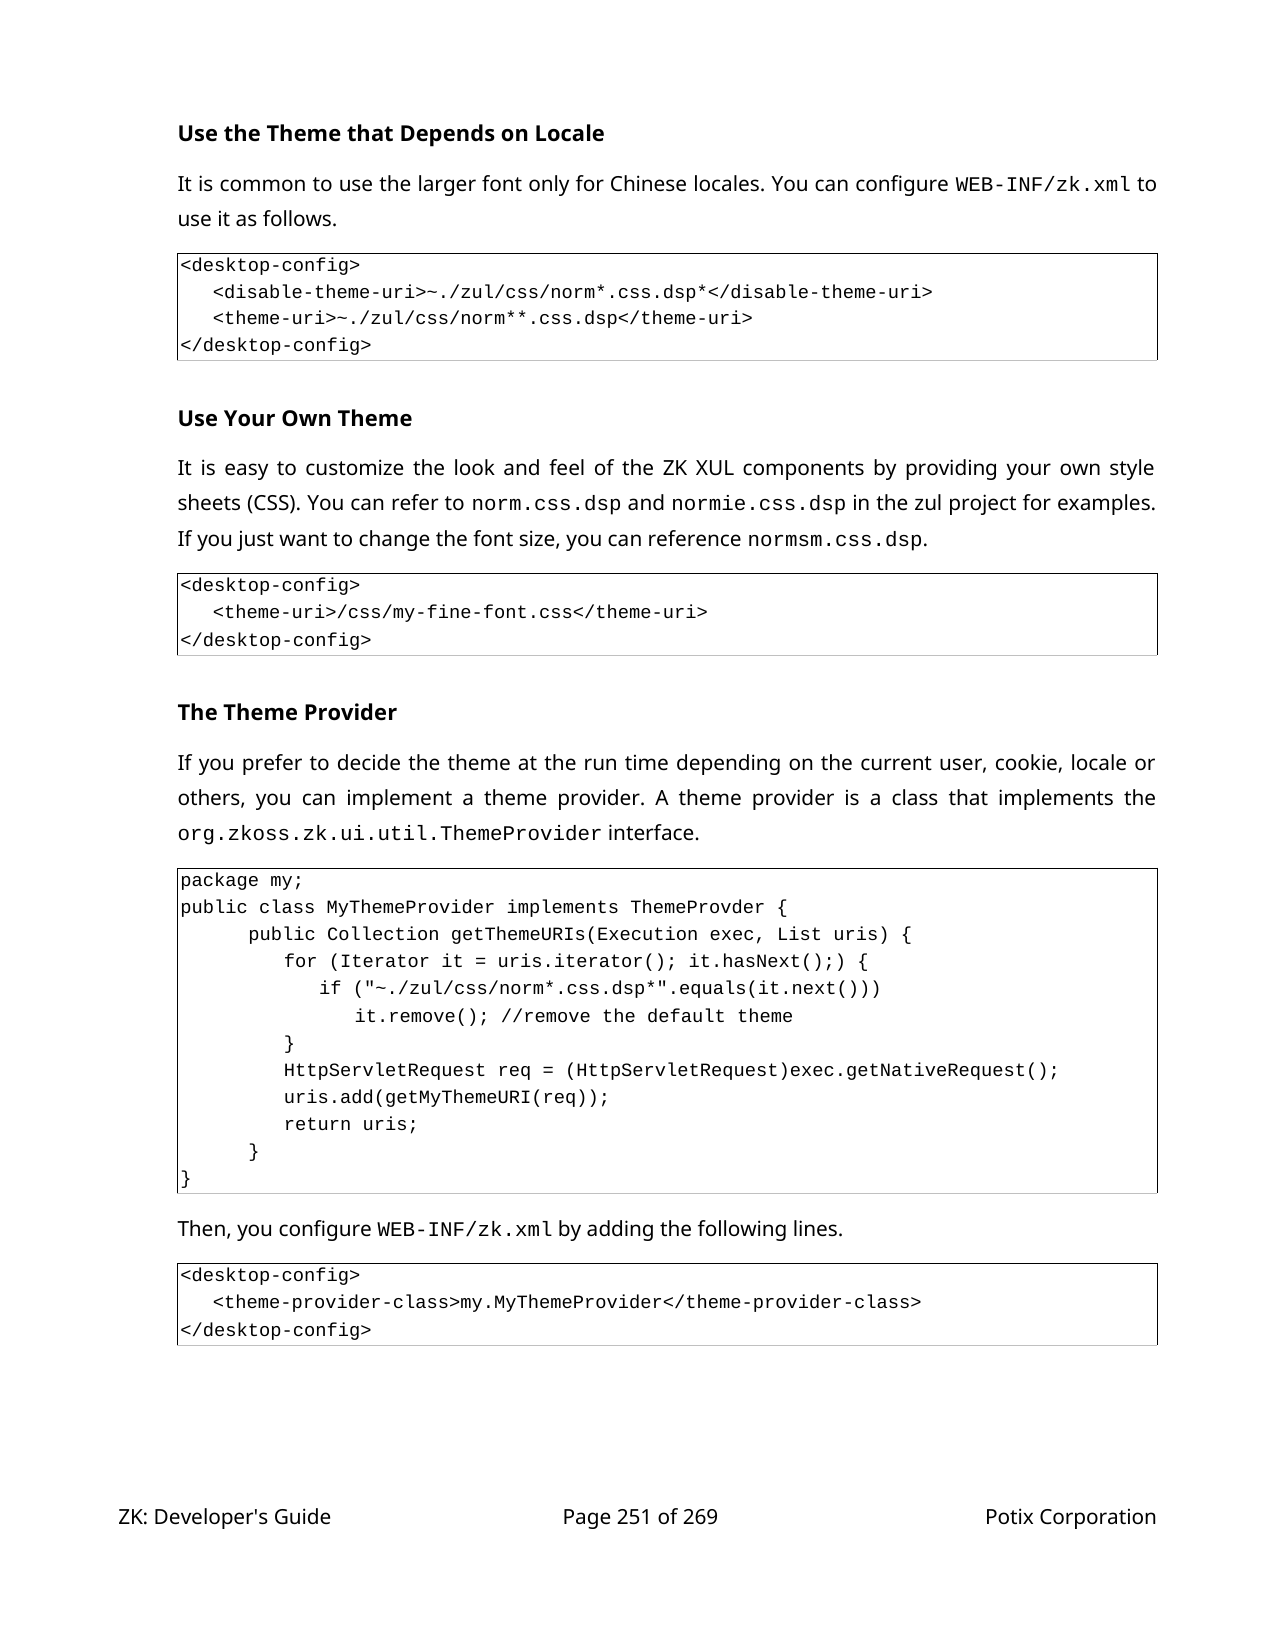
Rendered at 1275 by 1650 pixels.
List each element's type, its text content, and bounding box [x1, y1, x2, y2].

text public Collection getThemeURIs(Execution exec, List uris) { [178, 922, 1157, 946]
text if ("~./zul/css/norm*.css.dsp*".equals(it.next())) [178, 976, 1157, 1001]
text public class MyThemeProvider implements ThemeProvder { [178, 895, 1157, 919]
text uris.add(getMyThemeURI(req)); [178, 1085, 1157, 1109]
subtitle Use Your Own Theme [177, 403, 1157, 433]
text <desktop-config> [178, 574, 1157, 597]
text package my; [178, 869, 1157, 892]
text <theme-uri>/css/my-fine-font.css</theme-uri> [178, 600, 1157, 624]
text } } [178, 1139, 1157, 1193]
text } [178, 1031, 1157, 1055]
text Then, you configure WEB-INF/zk.xml by adding the following lines. [177, 1214, 1157, 1242]
subtitle The Theme Provider [177, 697, 1157, 727]
text </desktop-config> [178, 627, 1157, 655]
text <theme-provider-class>my.MyThemeProvider</theme-provider-class> [178, 1290, 1157, 1314]
text <desktop-config> <disable-theme-uri>~./zul/css/norm*.css.dsp*</disable-theme-uri> <theme-uri>~./zul/css/norm**.css.dsp</theme-uri> </desktop-config> [178, 254, 1157, 360]
text </desktop-config> [178, 1317, 1157, 1345]
text it.remove(); //remove the default theme [178, 1003, 1157, 1028]
text HttpServletRequest req = (HttpServletRequest)exec.getNativeRequest(); [178, 1058, 1157, 1082]
text It is common to use the larger font only for Chinese locales. You can configure WEB-INF/zk.xml to use it as follows. [177, 169, 1157, 232]
text If you prefer to decide the theme at the run time depending on the current user, cookie, locale or others, you can implement a theme provider. A theme provider is a class that implements the org.zkoss.zk.ui.util.ThemeProvider interface. [177, 748, 1157, 847]
text It is easy to customize the look and feel of the ZK XUL components by providing your own style sheets (CSS). You can refer to norm.css.dsp and normie.css.dsp in the zul project for examples. If you just want to change the font size, you can reference normsm.css.dsp. [177, 453, 1157, 552]
subtitle Use the Theme that Depends on Locale [177, 118, 1157, 148]
text <desktop-config> [178, 1264, 1157, 1287]
text for (Iterator it = uris.iterator(); it.hasNext();) { [178, 949, 1157, 973]
text return uris; [178, 1112, 1157, 1136]
